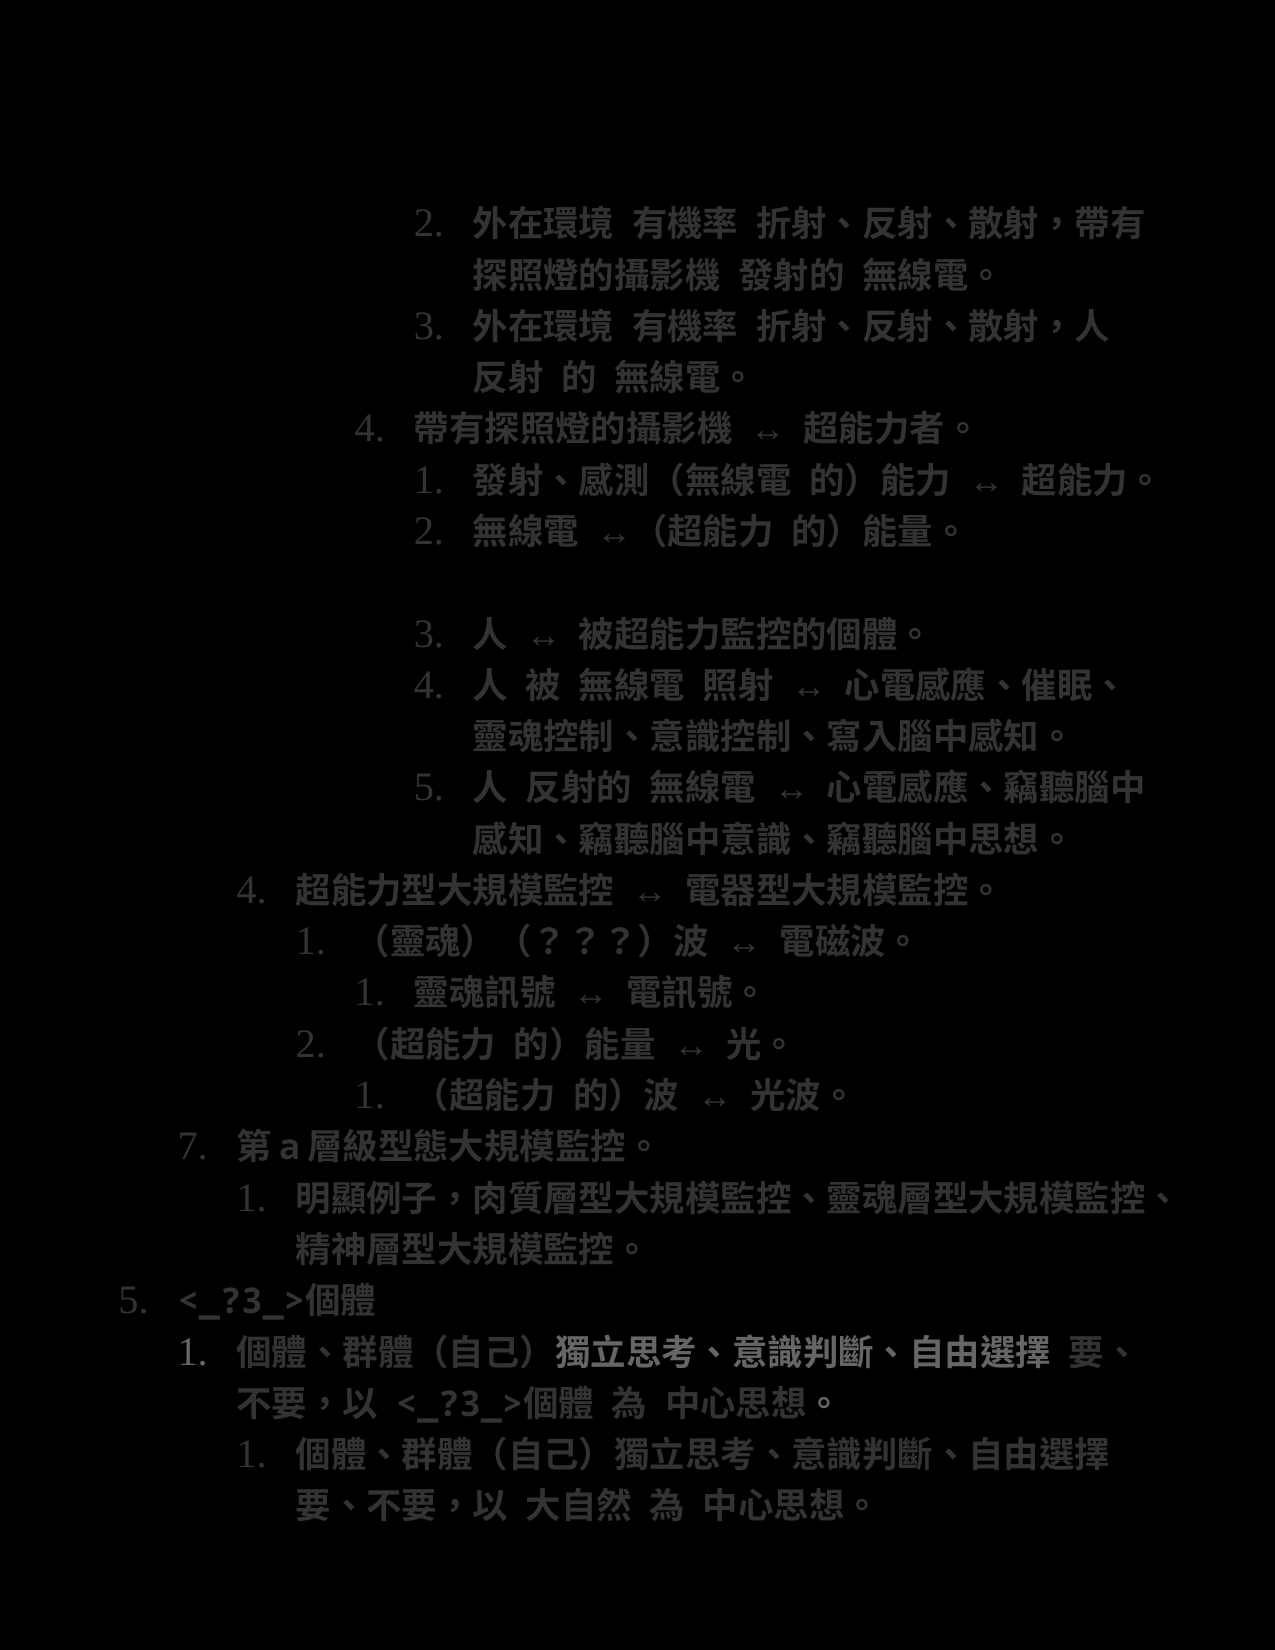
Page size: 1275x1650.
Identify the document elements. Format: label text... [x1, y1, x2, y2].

list （超能力 的）波 ↔ 光波。{、能量波} [354, 1067, 1157, 1119]
list 個體、群體（自己）獨立思考、意識判斷、自由選擇 要、不要，以 大自然 為 中心思想。 [236, 1426, 1157, 1529]
list （靈魂）（？？？）波 ↔ 電磁波。 [295, 913, 1157, 965]
list 第a層級型態大規模監控。 [177, 1119, 1157, 1170]
list 人 反射的 無線電 ↔ 心電感應、竊聽腦中感知、竊聽腦中意識、竊聽腦中思想。 [413, 760, 1157, 862]
list （超能力 的）能量 ↔ 光。 [295, 1016, 1157, 1067]
list 人 被 無線電 照射 ↔ 心電感應、催眠、靈魂控制、意識控制、寫入腦中感知。 [413, 657, 1157, 760]
list 帶有探照燈的攝影機 ↔ 超能力者。 [354, 401, 1157, 452]
list 無線電 ↔（超能力 的）能量。{、儲量、宗量、個體} [413, 503, 1157, 606]
list <_?3_>個體 [118, 1272, 1157, 1324]
list 外在環境 有機率 折射、反射、散射，人 反射 的 無線電。 [413, 298, 1157, 401]
list 超能力型大規模監控 ↔ 電器型大規模監控。 [236, 862, 1157, 913]
list 個體、群體（自己）獨立思考、意識判斷、自由選擇 要、不要，以 <_?3_>個體 為 中心思想。 [177, 1324, 1157, 1426]
list 發射、感測（無線電 的）能力 ↔ 超能力。 [413, 452, 1157, 503]
list 明顯例子，肉質層型大規模監控、靈魂層型大規模監控、精神層型大規模監控。 [236, 1170, 1157, 1272]
list 靈魂訊號 ↔ 電訊號。 [354, 965, 1157, 1016]
list 人 ↔ 被超能力監控的個體。 [413, 606, 1157, 657]
list 外在環境 有機率 折射、反射、散射，帶有探照燈的攝影機 發射的 無線電。 [413, 196, 1157, 298]
